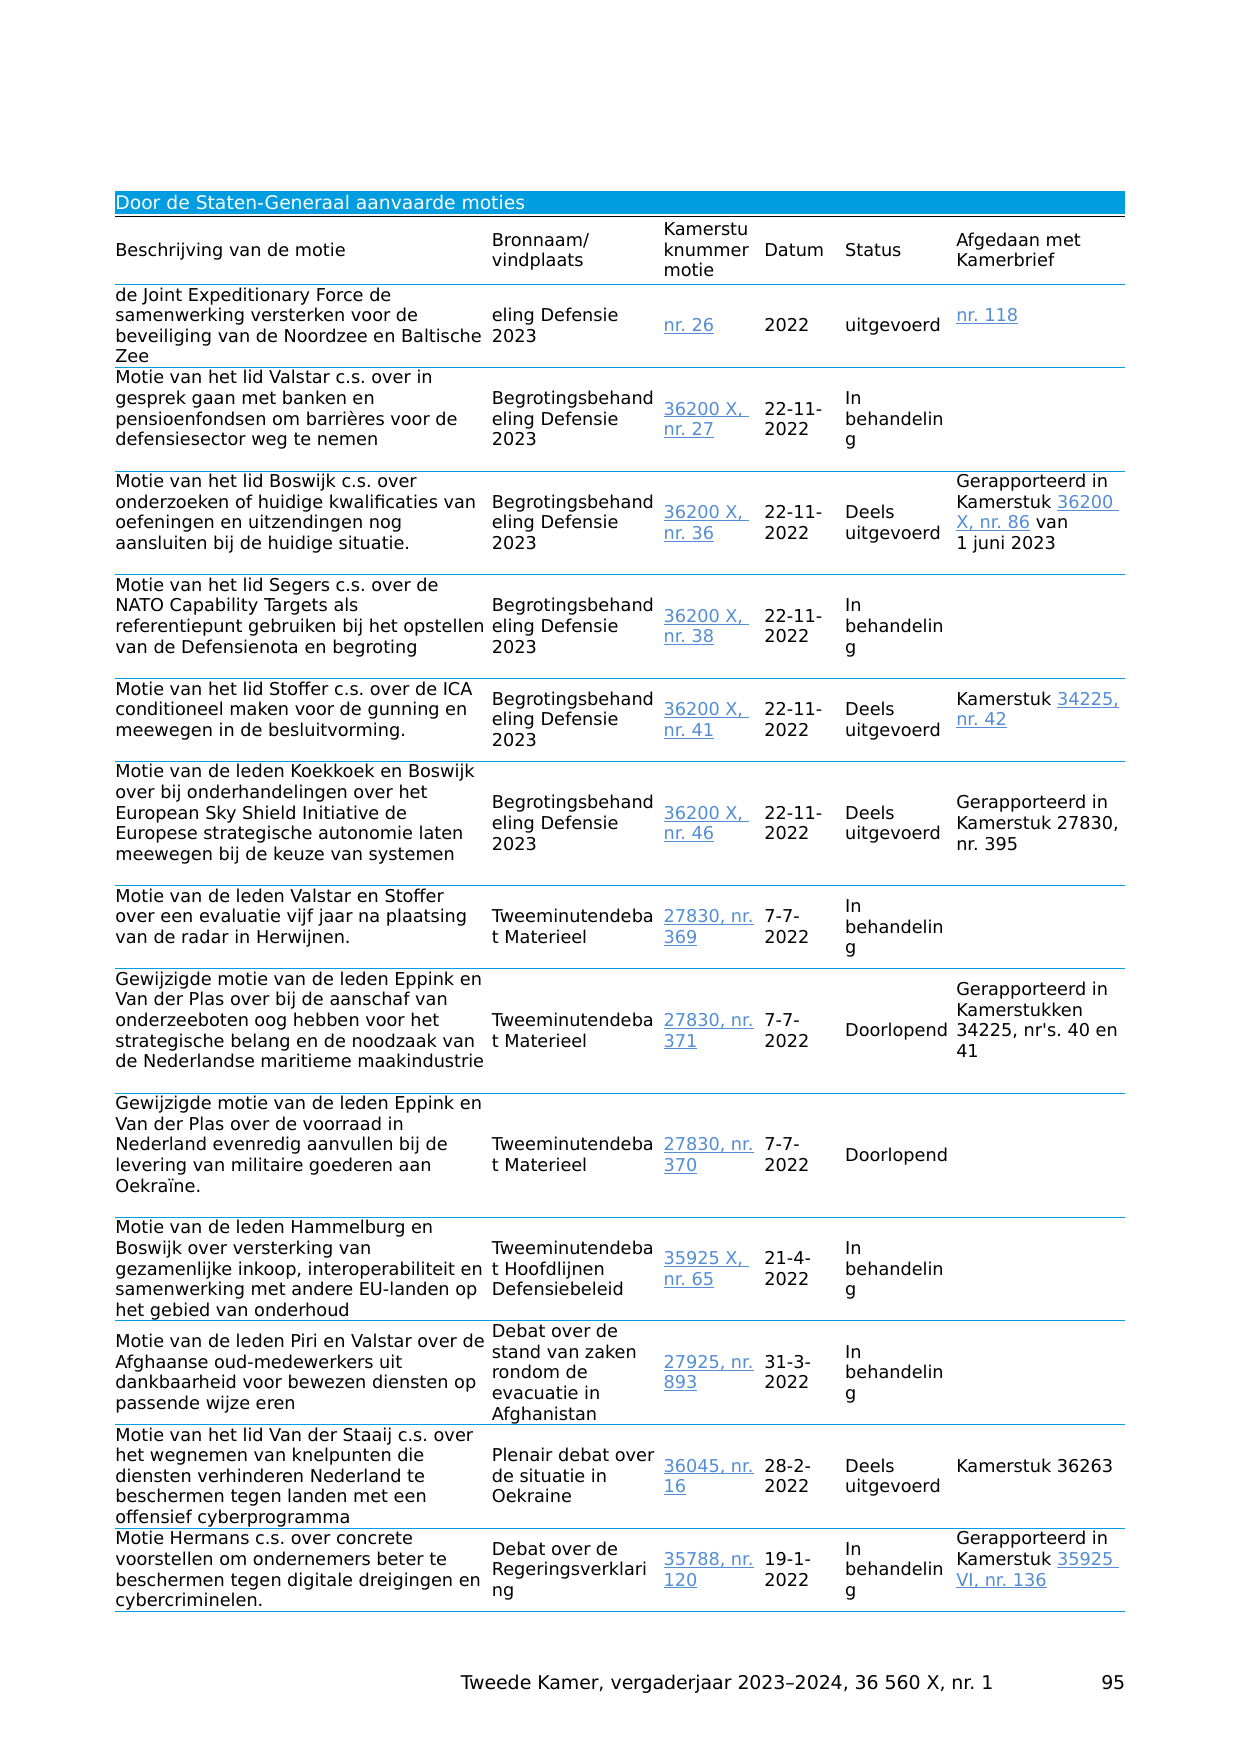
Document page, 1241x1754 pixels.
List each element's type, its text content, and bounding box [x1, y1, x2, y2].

table_cell Begrotingsbehandeling Defensie 2023 [489, 679, 660, 761]
table_cell ​Motie van het lid Boswijk c.s. over onderzoeken of huidige kwalificaties van oefeningen en uitzendingen nog aansluiten bij de huidige situatie. [115, 472, 489, 574]
table_cell 22-11-2022 [761, 472, 842, 574]
table_cell Status [842, 217, 953, 284]
table_cell Doorlopend [842, 969, 953, 1092]
table_cell Afgedaan met Kamerbrief [953, 217, 1125, 284]
table_cell 27925, nr. 893 [660, 1321, 761, 1424]
table_cell Kamerstuknummer motie [660, 217, 761, 284]
table_cell Debat over de Regeringsverklaring [489, 1529, 660, 1611]
table_cell de Joint Expeditionary Force de samenwerking versterken voor de beveiliging van de Noordzee en Baltische Zee [115, 285, 489, 367]
table_cell 36200 X, nr. 27 [660, 368, 761, 471]
table_cell 35925 X, nr. 65 [660, 1218, 761, 1320]
table_cell 36200 X, nr. 41 [660, 679, 761, 761]
table_cell Deels uitgevoerd [842, 679, 953, 761]
table_cell [953, 368, 1125, 471]
table_cell Doorlopend [842, 1094, 953, 1217]
table_cell 21-4-2022 [761, 1218, 842, 1320]
table_cell ​Gerapporteerd in Kamerstuk 35925 VI, nr. 136 [953, 1529, 1125, 1611]
table_cell 31-3-2022 [761, 1321, 842, 1424]
table_cell 22-11-2022 [761, 762, 842, 885]
table_cell 7-7-2022 [761, 886, 842, 968]
table_cell ​Gewijzigde motie van de leden Eppink en Van der Plas over de voorraad in Nederland evenredig aanvullen bij de levering van militaire goederen aan Oekraïne. [115, 1094, 489, 1217]
table_cell ​Motie van het lid Stoffer c.s. over de ICA conditioneel maken voor de gunning en meewegen in de besluitvorming. [115, 679, 489, 761]
table_cell nr. 26 [660, 285, 761, 367]
table_cell ​Motie van de leden Valstar en Stoffer over een evaluatie vijf jaar na plaatsing van de radar in Herwijnen. [115, 886, 489, 968]
table_cell In behandeling [842, 886, 953, 968]
table_cell 22-11-2022 [761, 575, 842, 678]
table_cell 27830, nr. 370 [660, 1094, 761, 1217]
table_cell 19-1-2022 [761, 1529, 842, 1611]
table_cell In behandeling [842, 1321, 953, 1424]
table_cell uitgevoerd [842, 285, 953, 367]
table_cell Begrotingsbehandeling Defensie 2023 [489, 575, 660, 678]
table_cell 28-2-2022 [761, 1425, 842, 1528]
table_cell 7-7-2022 [761, 969, 842, 1092]
table_cell Plenair debat over de situatie in Oekraine [489, 1425, 660, 1528]
table_cell Begrotingsbehandeling Defensie 2023 [489, 368, 660, 471]
table_cell eling Defensie 2023 [489, 285, 660, 367]
table_cell 7-7-2022 [761, 1094, 842, 1217]
table_cell Tweeminutendebat Materieel [489, 886, 660, 968]
table_cell ​Motie van de leden Koekkoek en Boswijk over bij onderhandelingen over het European Sky Shield Initiative de Europese strategische autonomie laten meewegen bij de keuze van systemen [115, 762, 489, 885]
table_cell Datum [761, 217, 842, 284]
table_cell 22-11-2022 [761, 679, 842, 761]
table_cell Gerapporteerd in Kamerstuk 27830, nr. 395​ [953, 762, 1125, 885]
table_cell In behandeling [842, 1529, 953, 1611]
table_cell ​Motie Hermans c.s. over concrete voorstellen om ondernemers beter te beschermen tegen digitale dreigingen en cybercriminelen. [115, 1529, 489, 1611]
table_cell Begrotingsbehandeling Defensie 2023 [489, 762, 660, 885]
table_cell [953, 886, 1125, 968]
table_cell [953, 1218, 1125, 1320]
table_cell Beschrijving van de motie [115, 217, 489, 284]
table_cell Tweeminutendebat Hoofdlijnen Defensiebeleid [489, 1218, 660, 1320]
table_cell ​Gerapporteerd in Kamerstuk 36200 X, nr. 86 van 1 juni 2023 [953, 472, 1125, 574]
table_cell 36045, nr. 16 [660, 1425, 761, 1528]
table_cell Tweeminutendebat Materieel [489, 1094, 660, 1217]
table_cell [953, 575, 1125, 678]
table_cell ​Kamerstuk 36263 [953, 1425, 1125, 1528]
table_cell Deels uitgevoerd [842, 762, 953, 885]
table_cell Kamerstuk 34225, nr. 42 [953, 679, 1125, 761]
table_cell 27830, nr. 371 [660, 969, 761, 1092]
table_cell Deels uitgevoerd [842, 472, 953, 574]
table_cell In behandeling [842, 575, 953, 678]
table_cell Bronnaam/ vindplaats [489, 217, 660, 284]
table_cell 2022 [761, 285, 842, 367]
table_cell 35788, nr. 120 [660, 1529, 761, 1611]
table_cell 36200 X, nr. 36 [660, 472, 761, 574]
table_cell ​Motie van het lid Segers c.s. over de NATO Capability Targets als referentiepunt gebruiken bij het opstellen van de Defensienota en begroting [115, 575, 489, 678]
table_cell ​Gerapporteerd in Kamerstukken 34225, nr's. 40 en 41 [953, 969, 1125, 1092]
table_cell 36200 X, nr. 46 [660, 762, 761, 885]
table_cell ​Gewijzigde motie van de leden Eppink en Van der Plas over bij de aanschaf van onderzeeboten oog hebben voor het strategische belang en de noodzaak van de Nederlandse maritieme maakindustrie [115, 969, 489, 1092]
table_cell 36200 X, nr. 38 [660, 575, 761, 678]
table_cell 22-11-2022 [761, 368, 842, 471]
table_cell Debat over de stand van zaken rondom de evacuatie in Afghanistan [489, 1321, 660, 1424]
table_cell In behandeling [842, 1218, 953, 1320]
table_cell Tweeminutendebat Materieel [489, 969, 660, 1092]
table_cell ​Motie van het lid Valstar c.s. over in gesprek gaan met banken en pensioenfondsen om barrières voor de defensiesector weg te nemen [115, 368, 489, 471]
table_cell ​Motie van de leden Hammelburg en Boswijk over versterking van gezamenlijke inkoop, interoperabiliteit en samenwerking met andere EU-landen op het gebied van onderhoud [115, 1218, 489, 1320]
table_cell ​Motie van het lid Van der Staaij c.s. over het wegnemen van knelpunten die diensten verhinderen Nederland te beschermen tegen landen met een offensief cyberprogramma [115, 1425, 489, 1528]
table_cell ​Motie van de leden Piri en Valstar over de Afghaanse oud-medewerkers uit dankbaarheid voor bewezen diensten op passende wijze eren [115, 1321, 489, 1424]
table_cell [953, 1094, 1125, 1217]
table_cell Begrotingsbehandeling Defensie 2023 [489, 472, 660, 574]
table_cell nr. 118 [953, 285, 1125, 367]
table_cell 27830, nr. 369 [660, 886, 761, 968]
table_cell Deels uitgevoerd [842, 1425, 953, 1528]
table_cell [953, 1321, 1125, 1424]
table_cell In behandeling [842, 368, 953, 471]
